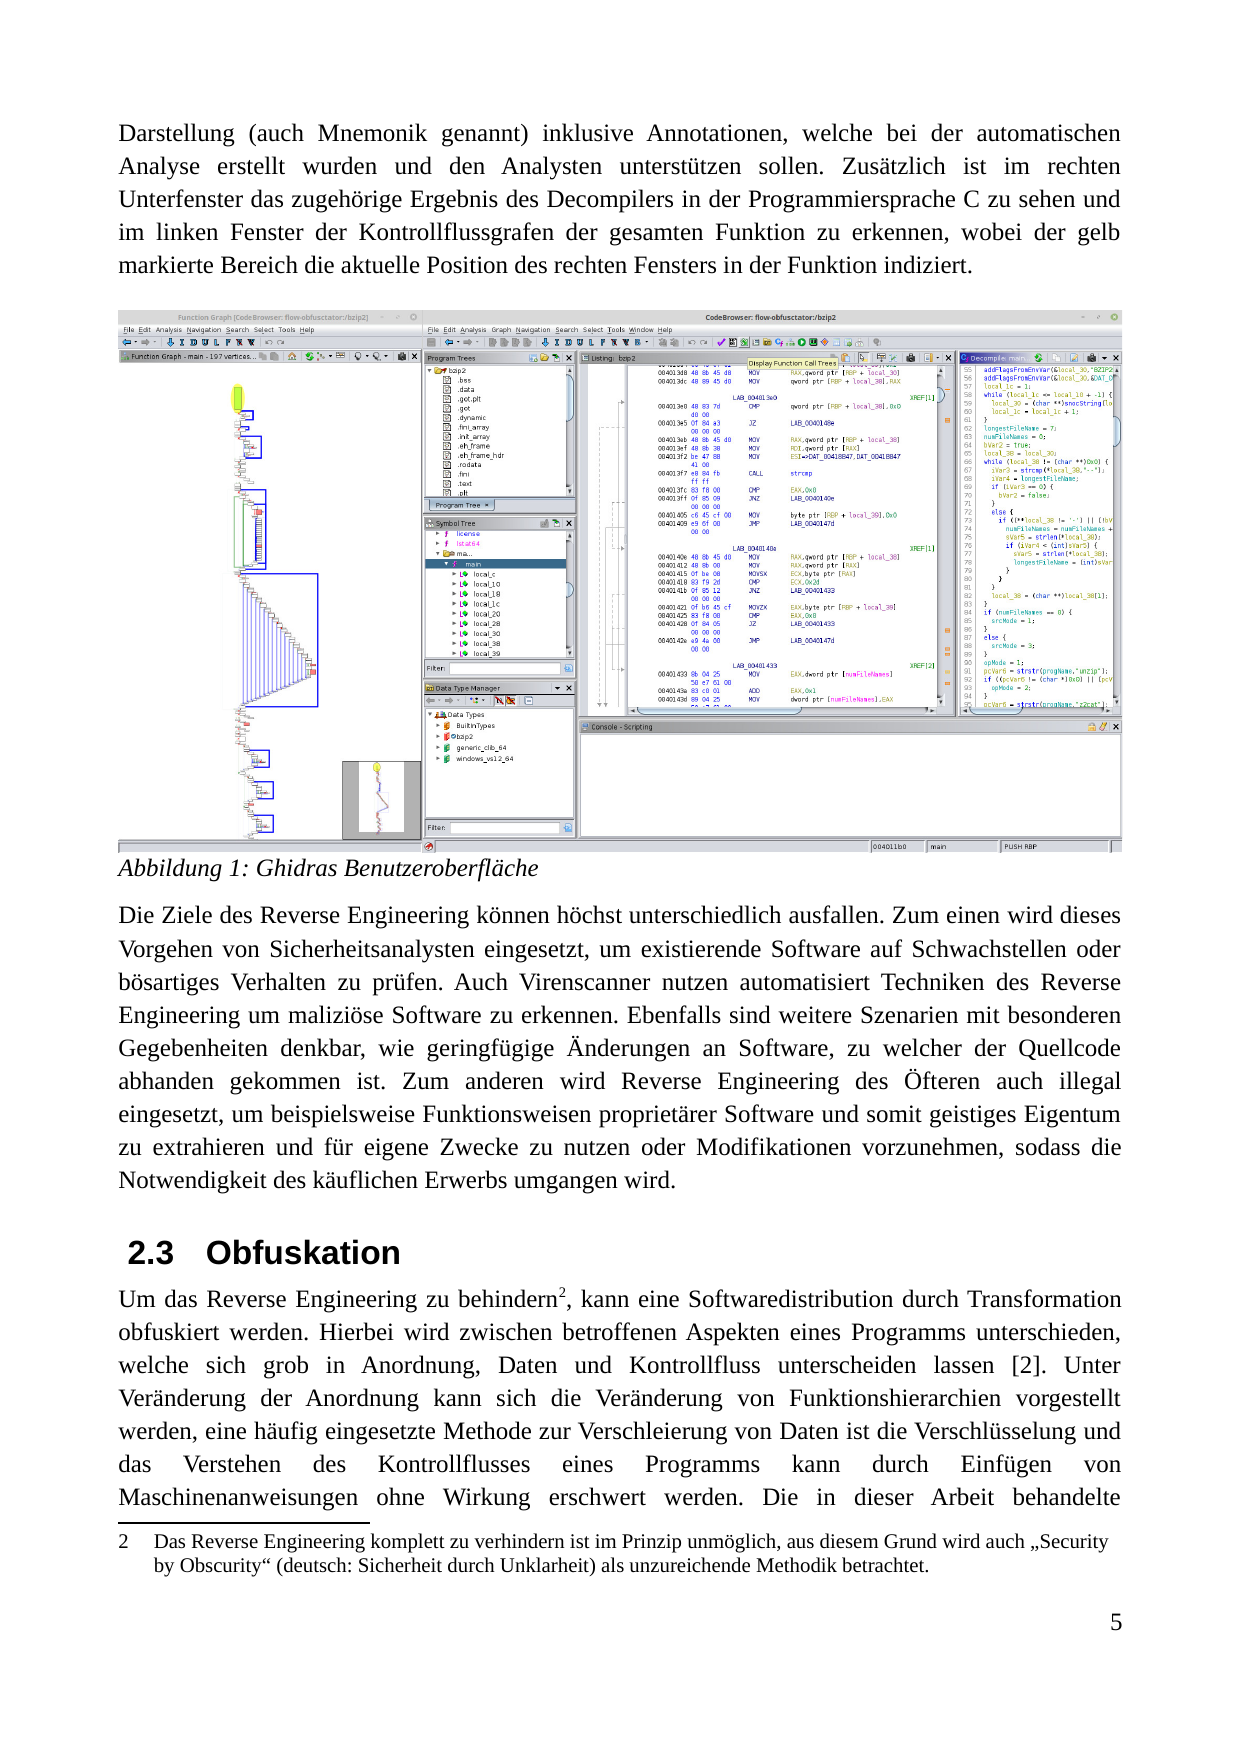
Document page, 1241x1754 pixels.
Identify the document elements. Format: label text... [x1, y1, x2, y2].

subtitle Obfuskation [118, 1233, 1122, 1272]
text Das Reverse Engineering komplett zu verhindern ist im Prinzip unmöglich, aus diesem Grund wird auch „Security by Obscurity“ (deutsch: Sicherheit durch Unklarheit) als unzureichende Methodik betrachtet. [118, 1529, 1122, 1577]
text Die Ziele des Reverse Engineering können höchst unterschiedlich ausfallen. Zum einen wird dieses Vorgehen von Sicherheitsanalysten eingesetzt, um existierende Software auf Schwachstellen oder bösartiges Verhalten zu prüfen. Auch Virenscanner nutzen automatisiert Techniken des Reverse Engineering um maliziöse Software zu erkennen. Ebenfalls sind weitere Szenarien mit besonderen Gegebenheiten denkbar, wie geringfügige Änderungen an Software, zu welcher der Quellcode abhanden gekommen ist. Zum anderen wird Reverse Engineering des Öfteren auch illegal eingesetzt, um beispielsweise Funktionsweisen proprietärer Software und somit geistiges Eigentum zu extrahieren und für eigene Zwecke zu nutzen oder Modifikationen vorzunehmen, sodass die Notwendigkeit des käuflichen Erwerbs umgangen wird. [118, 901, 1122, 1193]
picture [118, 310, 1123, 853]
text Abbildung 1: Ghidras Benutzeroberfläche [118, 853, 1122, 882]
text Darstellung (auch Mnemonik genannt) inklusive Annotationen, welche bei der automatischen Analyse erstellt wurden und den Analysten unterstützen sollen. Zusätzlich ist im rechten Unterfenster das zugehörige Ergebnis des Decompilers in der Programmiersprache C zu sehen und im linken Fenster der Kontrollflussgrafen der gesamten Funktion zu erkennen, wobei der gelb markierte Bereich die aktuelle Position des rechten Fensters in der Funktion indiziert. [118, 118, 1122, 279]
text Um das Reverse Engineering zu behindern, kann eine Softwaredistribution durch Transformation obfuskiert werden. Hierbei wird zwischen betroffenen Aspekten eines Programms unterschieden, welche sich grob in Anordnung, Daten und Kontrollfluss unterscheiden lassen [2]. Unter Veränderung der Anordnung kann sich die Veränderung von Funktionshierarchien vorgestellt werden, eine häufig eingesetzte Methode zur Verschleierung von Daten ist die Verschlüsselung und das Verstehen des Kontrollflusses eines Programms kann durch Einfügen von Maschinenanweisungen ohne Wirkung erschwert werden. Die in dieser Arbeit behandelte [118, 1284, 1122, 1511]
